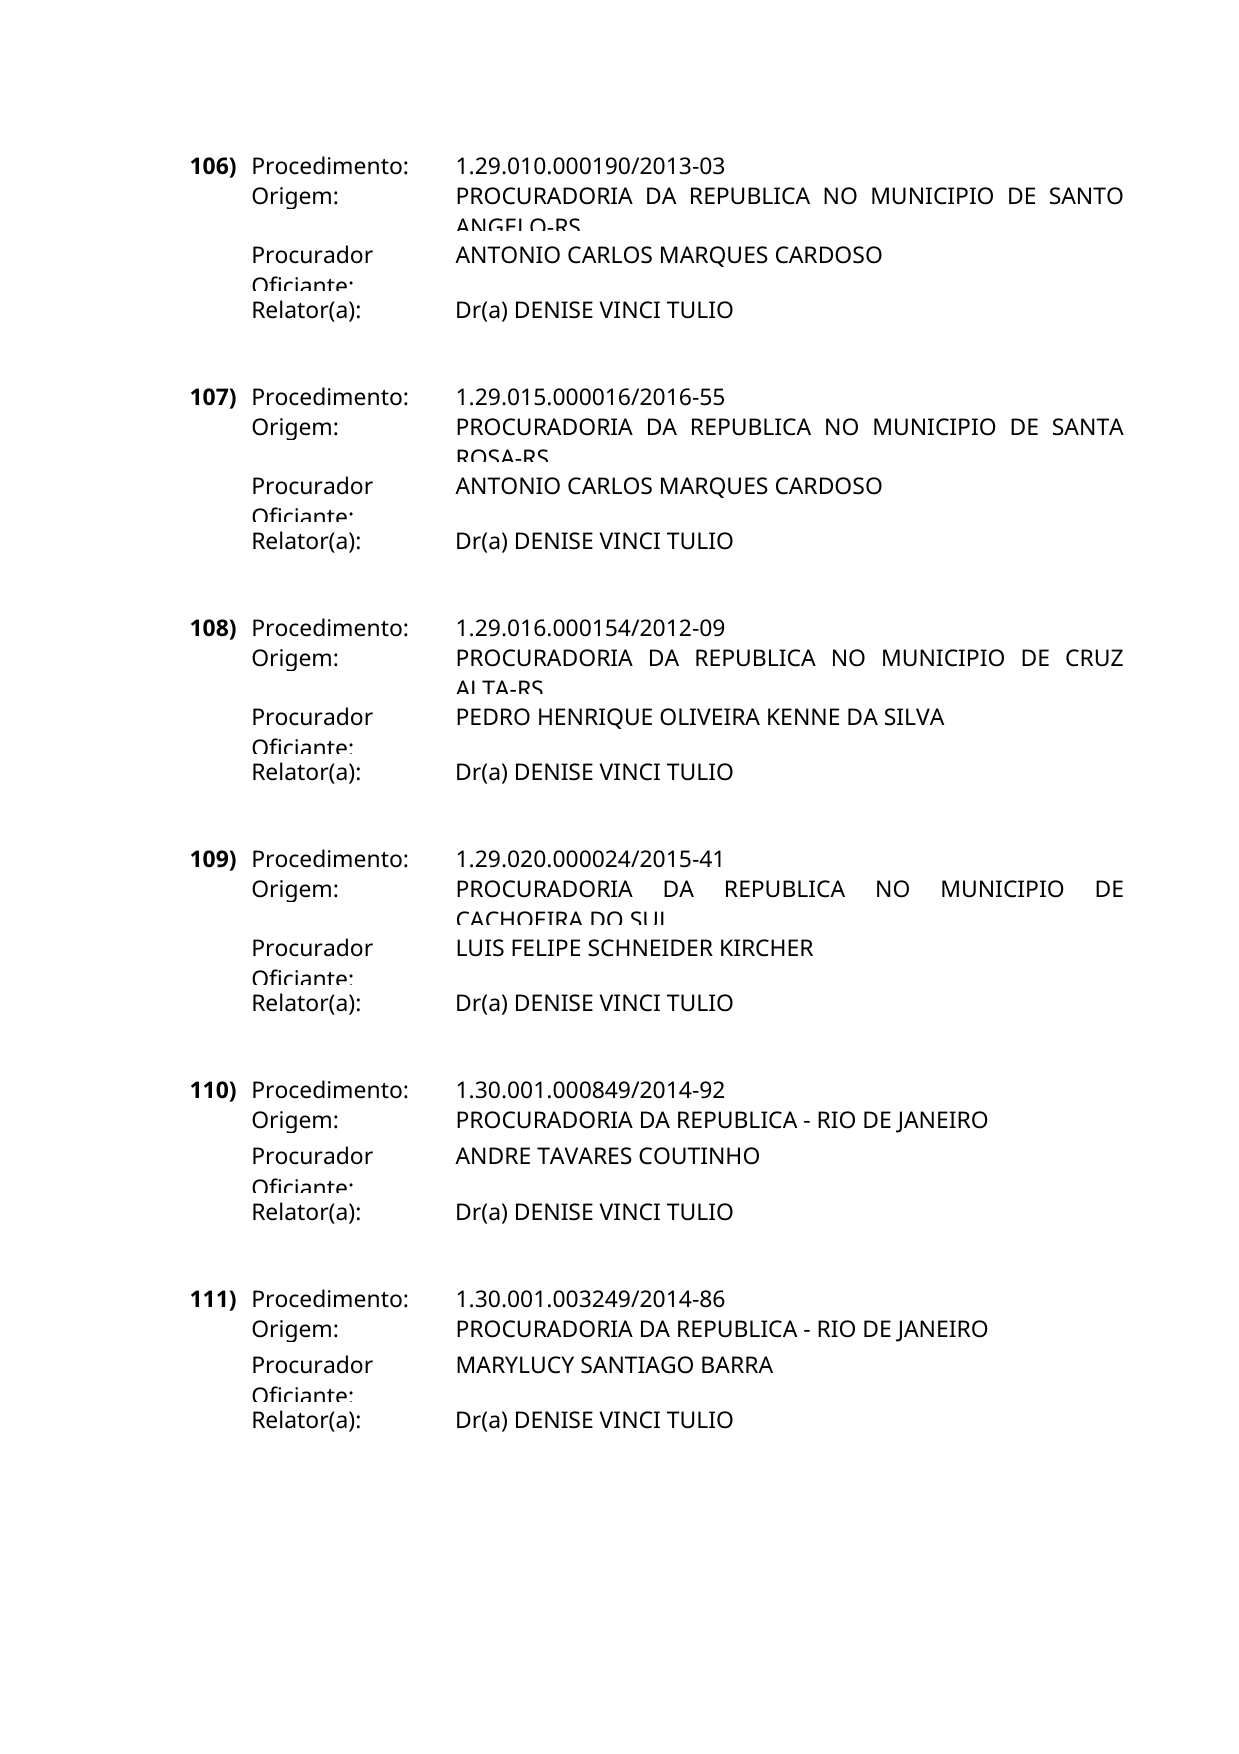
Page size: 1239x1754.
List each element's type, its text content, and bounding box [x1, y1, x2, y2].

table_cell 109) [189, 843, 251, 872]
table_cell 1.30.001.003249/2014-86 [455, 1283, 1124, 1311]
table_cell [1125, 1313, 1239, 1341]
table_cell [0, 1283, 189, 1311]
table_cell [251, 902, 455, 924]
table_cell Origem: [251, 873, 455, 902]
table_cell [189, 642, 251, 671]
table_cell ANTONIO CARLOS MARQUES CARDOSO [455, 470, 1124, 521]
table_cell [1125, 209, 1239, 231]
table_cell MARYLUCY SANTIAGO BARRA [455, 1349, 1124, 1400]
table_cell [0, 902, 189, 924]
table_cell [0, 209, 189, 231]
table_cell 1.29.010.000190/2013-03 [455, 150, 1124, 178]
table_cell [0, 1226, 189, 1283]
table_cell [1125, 1104, 1239, 1133]
table_cell PROCURADORIA DA REPUBLICA - RIO DE JANEIRO [455, 1313, 1124, 1341]
table_cell [0, 1196, 189, 1226]
table_cell [189, 411, 251, 439]
table_cell [1125, 1074, 1239, 1103]
table_cell [1125, 324, 1239, 381]
table_header Dr(a) DENISE VINCI TULIO [455, 1404, 1122, 1433]
table_cell [1125, 180, 1239, 208]
table_cell Procedimento: [251, 381, 455, 409]
table_cell [189, 1341, 251, 1349]
table_cell [0, 525, 189, 555]
table_cell Procurador Oficiante: [251, 932, 455, 984]
table_cell ANTONIO CARLOS MARQUES CARDOSO [455, 239, 1124, 289]
table_cell 110) [189, 1074, 251, 1103]
table_cell [1125, 843, 1239, 872]
table_cell [189, 440, 251, 462]
table_cell [1125, 462, 1239, 469]
table_cell ANDRE TAVARES COUTINHO [455, 1140, 1124, 1191]
table_cell [189, 1404, 251, 1434]
table_cell [0, 1341, 189, 1349]
table_cell Procurador Oficiante: [251, 470, 455, 522]
table_cell [189, 1017, 251, 1074]
table_cell 1.29.015.000016/2016-55 [455, 381, 1124, 409]
table_cell [251, 786, 455, 843]
table_cell [0, 180, 189, 208]
table_cell [189, 1196, 251, 1226]
table_cell [0, 1104, 189, 1133]
table_cell [251, 1226, 455, 1283]
table_cell [1125, 1283, 1239, 1311]
table_cell 111) [189, 1283, 251, 1311]
table_cell [189, 1313, 251, 1341]
table_cell [455, 1133, 1124, 1140]
table_header [251, 0, 455, 150]
table_cell [189, 902, 251, 924]
table_cell [1125, 756, 1239, 786]
table_cell Procedimento: [251, 843, 455, 872]
table_cell [0, 873, 189, 902]
table_cell [1125, 1349, 1239, 1400]
table_cell [1125, 239, 1239, 289]
table_cell [189, 239, 251, 289]
table_cell [0, 1140, 189, 1191]
table_cell [0, 440, 189, 462]
table_cell [1125, 1196, 1239, 1226]
table_header [455, 0, 1124, 150]
table_cell [0, 701, 189, 752]
table_cell [1125, 924, 1239, 932]
table_header Dr(a) DENISE VINCI TULIO [455, 756, 1122, 785]
table_header [1125, 0, 1239, 150]
table_cell 107) [189, 381, 251, 409]
table_cell [189, 180, 251, 208]
table_cell LUIS FELIPE SCHNEIDER KIRCHER [455, 932, 1124, 983]
table_cell [251, 462, 455, 469]
table_cell [455, 555, 1124, 612]
table_cell PROCURADORIA DA REPUBLICA - RIO DE JANEIRO [455, 1104, 1124, 1133]
table_cell [251, 209, 455, 231]
table_cell Procedimento: [251, 1283, 455, 1311]
table_cell [251, 924, 455, 932]
table_cell [189, 324, 251, 381]
table_cell Procedimento: [251, 1074, 455, 1103]
table_header Relator(a): [251, 756, 455, 785]
table_cell PEDRO HENRIQUE OLIVEIRA KENNE DA SILVA [455, 701, 1124, 752]
table_header Dr(a) DENISE VINCI TULIO [455, 987, 1122, 1016]
table_cell [0, 1074, 189, 1103]
table_cell [189, 701, 251, 752]
table_cell [0, 786, 189, 843]
table_cell Origem: [251, 642, 455, 671]
table_cell [189, 1133, 251, 1140]
table_cell [0, 843, 189, 872]
table_cell [189, 231, 251, 238]
table_cell [0, 1349, 189, 1400]
table_cell [189, 786, 251, 843]
table_header Relator(a): [251, 294, 455, 323]
table_cell [455, 462, 1124, 469]
table_header Dr(a) DENISE VINCI TULIO [455, 525, 1122, 554]
table_header [0, 0, 189, 150]
table_header Relator(a): [251, 1196, 455, 1224]
table_cell [0, 150, 189, 178]
table_cell [189, 693, 251, 701]
table_cell Procurador Oficiante: [251, 1140, 455, 1193]
table_header Dr(a) DENISE VINCI TULIO [455, 1196, 1122, 1224]
table_cell [189, 756, 251, 786]
table_cell PROCURADORIA DA REPUBLICA NO MUNICIPIO DE CACHOEIRA DO SUL [455, 873, 1124, 924]
table_cell [455, 1226, 1124, 1283]
table_cell [0, 642, 189, 671]
table_cell [189, 924, 251, 932]
table_cell [251, 440, 455, 462]
table_cell [455, 231, 1124, 238]
table_header Relator(a): [251, 1404, 455, 1433]
table_cell 1.30.001.000849/2014-92 [455, 1074, 1124, 1103]
table_cell [0, 612, 189, 641]
table_cell [1125, 150, 1239, 178]
table_cell [1125, 470, 1239, 521]
table_cell [0, 1133, 189, 1140]
table_cell [189, 932, 251, 983]
table_cell [1125, 440, 1239, 462]
table_cell [189, 1226, 251, 1283]
table_cell [0, 671, 189, 693]
table_cell Procedimento: [251, 150, 455, 178]
table_cell 1.29.020.000024/2015-41 [455, 843, 1124, 872]
table_header [189, 0, 251, 150]
table_cell [1125, 612, 1239, 641]
table_cell [251, 231, 455, 238]
table_cell [1125, 873, 1239, 902]
table_cell [455, 1341, 1124, 1349]
table_cell [0, 239, 189, 289]
table_cell PROCURADORIA DA REPUBLICA NO MUNICIPIO DE SANTO ANGELO-RS [455, 180, 1124, 231]
table_cell [0, 1017, 189, 1074]
table_cell [455, 324, 1124, 381]
table_cell [0, 932, 189, 983]
table_cell [0, 987, 189, 1017]
table_cell [0, 324, 189, 381]
table_cell [189, 462, 251, 469]
table_cell [0, 1313, 189, 1341]
table_header Relator(a): [251, 987, 455, 1016]
table_cell [1125, 642, 1239, 671]
table_cell Origem: [251, 1104, 455, 1133]
table_cell PROCURADORIA DA REPUBLICA NO MUNICIPIO DE CRUZ ALTA-RS [455, 642, 1124, 693]
table_cell [0, 294, 189, 324]
table_cell [189, 1140, 251, 1191]
table_cell 1.29.016.000154/2012-09 [455, 612, 1124, 641]
table_cell 108) [189, 612, 251, 641]
table_cell [1125, 231, 1239, 238]
table_cell [251, 1133, 455, 1140]
table_cell [1125, 701, 1239, 752]
table_cell [1125, 932, 1239, 983]
table_cell [0, 231, 189, 238]
table_cell [1125, 671, 1239, 693]
table_cell [251, 693, 455, 701]
table_cell [0, 555, 189, 612]
table_cell [189, 525, 251, 555]
table_cell Origem: [251, 411, 455, 439]
table_cell [1125, 786, 1239, 843]
table_cell [0, 462, 189, 469]
table_cell [0, 470, 189, 521]
table_cell [1125, 381, 1239, 409]
table_cell [189, 470, 251, 521]
table_cell [0, 1404, 189, 1434]
table_cell [251, 324, 455, 381]
table_cell [251, 671, 455, 693]
table_cell [1125, 693, 1239, 701]
table_cell [1125, 1226, 1239, 1283]
table_cell [189, 1349, 251, 1400]
table_cell [189, 1104, 251, 1133]
table_cell [455, 924, 1124, 932]
table_cell [0, 756, 189, 786]
table_cell [189, 987, 251, 1017]
table_cell 106) [189, 150, 251, 178]
table_cell [189, 671, 251, 693]
table_cell [1125, 555, 1239, 612]
table_header Dr(a) DENISE VINCI TULIO [455, 294, 1122, 323]
table_cell [251, 1017, 455, 1074]
table_cell [0, 381, 189, 409]
table_cell Procedimento: [251, 612, 455, 641]
table_cell [0, 411, 189, 439]
table_cell Origem: [251, 180, 455, 208]
table_cell [189, 294, 251, 324]
table_cell [251, 1341, 455, 1349]
table_cell [1125, 902, 1239, 924]
table_cell PROCURADORIA DA REPUBLICA NO MUNICIPIO DE SANTA ROSA-RS [455, 411, 1124, 462]
table_header Relator(a): [251, 525, 455, 554]
table_cell [455, 786, 1124, 843]
table_cell [1125, 987, 1239, 1017]
table_cell Origem: [251, 1313, 455, 1341]
table_cell [189, 555, 251, 612]
table_cell [0, 924, 189, 932]
table_cell [455, 1017, 1124, 1074]
table_cell [189, 873, 251, 902]
table_cell Procurador Oficiante: [251, 239, 455, 291]
table_cell [0, 693, 189, 701]
table_cell Procurador Oficiante: [251, 701, 455, 753]
table_cell [251, 555, 455, 612]
table_cell [1125, 294, 1239, 324]
table_cell [1125, 1017, 1239, 1074]
table_cell [1125, 1341, 1239, 1349]
table_cell Procurador Oficiante: [251, 1349, 455, 1401]
table_cell [1125, 1140, 1239, 1191]
table_cell [1125, 1404, 1239, 1434]
table_cell [1125, 525, 1239, 555]
table_cell [455, 693, 1124, 701]
table_cell [1125, 1133, 1239, 1140]
table_cell [1125, 411, 1239, 439]
table_cell [189, 209, 251, 231]
